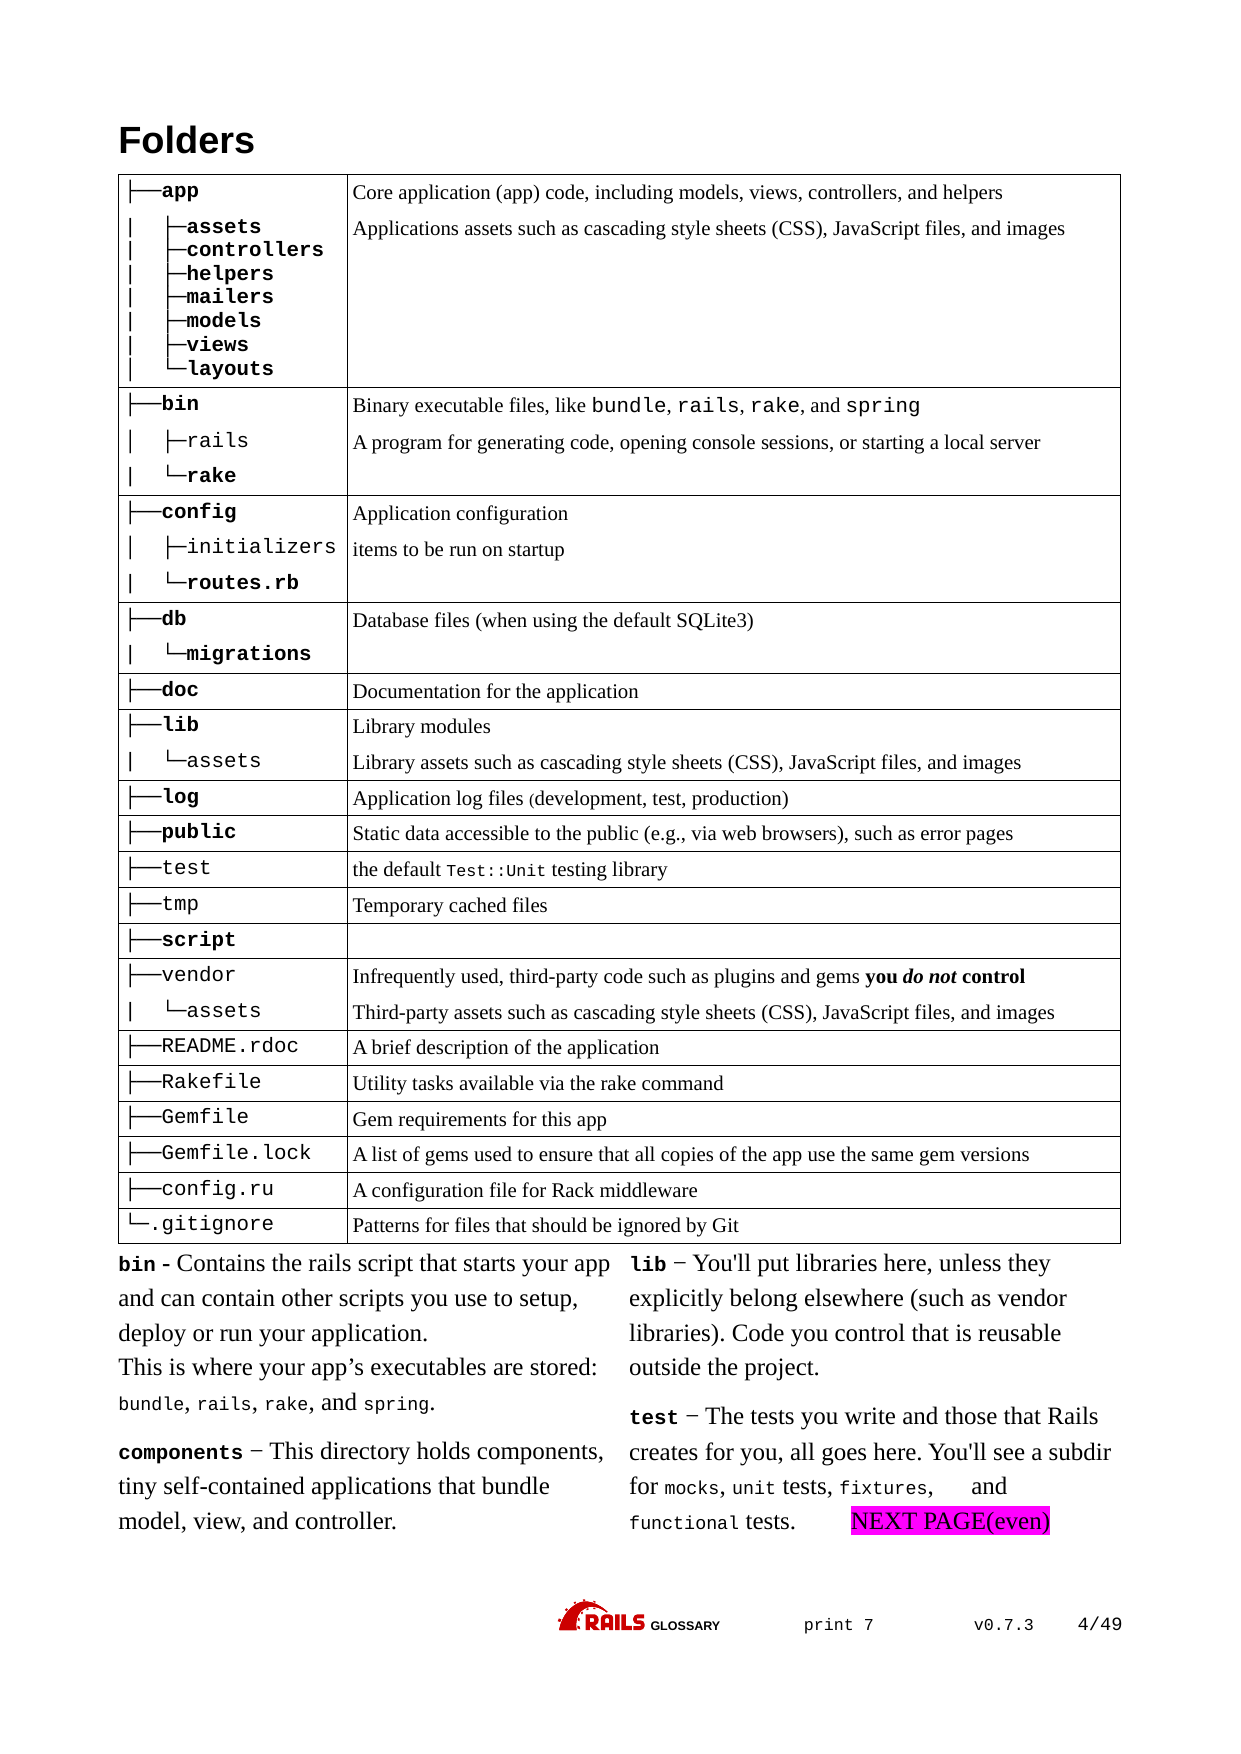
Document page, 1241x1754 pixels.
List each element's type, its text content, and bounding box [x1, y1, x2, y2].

table_cell [348, 638, 1120, 673]
table_cell ├──public [119, 816, 347, 851]
table_cell A program for generating code, opening console sessions, or starting a local server [348, 424, 1120, 460]
table_cell Database files (when using the default SQLite3) [348, 603, 1120, 637]
table_cell ├──Gemfile [119, 1102, 347, 1136]
text components − This directory holds components, tiny self-contained applications that bundle model, view, and controller. [118, 1436, 611, 1535]
table_cell A list of gems used to ensure that all copies of the app use the same gem versions [348, 1137, 1120, 1172]
text test − The tests you write and those that Rails creates for you, all goes here. You'll see a subdir for mocks, unit tests, fixtures, and functional tests. NEXT PAGE(even) [629, 1401, 1122, 1535]
table_cell ├──bin [119, 388, 347, 424]
table_cell Applications assets such as cascading style sheets (CSS), JavaScript files, and images [348, 210, 1120, 387]
table_cell | └─assets [119, 994, 347, 1029]
table_cell Static data accessible to the public (e.g., via web browsers), such as error pages [348, 816, 1120, 851]
table_cell the default Test::Unit testing library [348, 852, 1120, 887]
table_cell Application configuration [348, 496, 1120, 531]
table_cell [348, 566, 1120, 602]
text lib − You'll put libraries here, unless they explicitly belong elsewhere (such as vendor libraries). Code you control that is reusable outside the project. [629, 1248, 1122, 1381]
table_cell | └─routes.rb [119, 566, 347, 602]
table_cell ├──test [119, 852, 347, 887]
subtitle Folders [118, 118, 611, 162]
table_cell ├──lib [119, 710, 347, 744]
table_cell ├──Gemfile.lock [119, 1137, 347, 1172]
table_cell | ├─assets | ├─controllers | ├─helpers | ├─mailers | ├─models | ├─views │ └─layouts [119, 210, 347, 387]
table_cell ├──config.ru [119, 1173, 347, 1208]
table_cell Utility tasks available via the rake command [348, 1066, 1120, 1101]
table_cell A configuration file for Rack middleware [348, 1173, 1120, 1208]
table_cell ├──config [119, 496, 347, 531]
table_cell Third-party assets such as cascading style sheets (CSS), JavaScript files, and images [348, 994, 1120, 1029]
table_cell | └─assets [119, 744, 347, 780]
table_cell | └─rake [119, 460, 347, 495]
table_cell Documentation for the application [348, 674, 1120, 709]
table_cell ├──tmp [119, 888, 347, 923]
table_cell └─.gitignore [119, 1209, 347, 1243]
table_cell ├──README.rdoc [119, 1031, 347, 1065]
table_cell │ ├─rails [119, 424, 347, 460]
table_cell Temporary cached files [348, 888, 1120, 923]
table_cell ├──log [119, 781, 347, 815]
table_cell Infrequently used, third-party code such as plugins and gems you do not control [348, 959, 1120, 994]
table_cell │ ├─initializers [119, 531, 347, 566]
table_cell [348, 924, 1120, 958]
table_cell [348, 460, 1120, 495]
table_cell items to be run on startup [348, 531, 1120, 566]
table_cell ├──Rakefile [119, 1066, 347, 1101]
table_cell Library assets such as cascading style sheets (CSS), JavaScript files, and images [348, 744, 1120, 780]
table_cell ├──doc [119, 674, 347, 709]
table_cell ├──vendor [119, 959, 347, 994]
table_cell A brief description of the application [348, 1031, 1120, 1065]
table_cell ├──script [119, 924, 347, 958]
table_cell Application log files (development, test, production) [348, 781, 1120, 815]
table_cell Library modules [348, 710, 1120, 744]
table_header Core application (app) code, including models, views, controllers, and helpers [348, 175, 1120, 210]
table_cell ├──db [119, 603, 347, 637]
table_cell Patterns for files that should be ignored by Git [348, 1209, 1120, 1243]
table_cell Binary executable files, like bundle, rails, rake, and spring [348, 388, 1120, 424]
table_header ├──app [119, 175, 347, 210]
table_cell | └─migrations [119, 638, 347, 673]
text bin - Contains the rails script that starts your app and can contain other scripts you use to setup, deploy or run your application. This is where your app’s executables are stored: bundle, rails, rake, and spring. [118, 1248, 611, 1416]
table_cell Gem requirements for this app [348, 1102, 1120, 1136]
